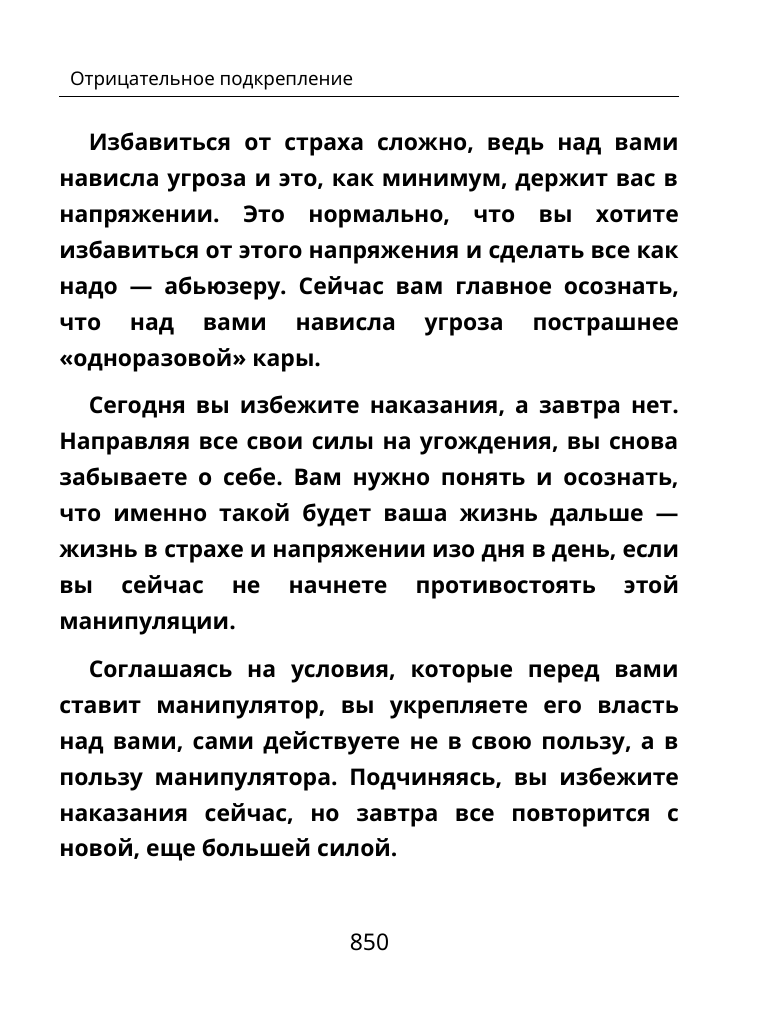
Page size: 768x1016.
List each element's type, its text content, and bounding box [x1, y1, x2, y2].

text Соглашаясь на условия, которые перед вами ставит манипулятор, вы укрепляете его власть над вами, сами действуете не в свою пользу, а в пользу манипулятора. Подчиняясь, вы избежите наказания сейчас, но завтра все повторится с новой, еще большей силой. [59, 653, 679, 864]
text Сегодня вы избежите наказания, а завтра нет. Направляя все свои силы на угождения, вы снова забываете о себе. Вам нужно понять и осознать, что именно такой будет ваша жизнь дальше — жизнь в страхе и напряжении изо дня в день, если вы сейчас не начнете противостоять этой манипуляции. [59, 389, 679, 636]
text Избавиться от страха сложно, ведь над вами нависла угроза и это, как минимум, держит вас в напряжении. Это нормально, что вы хотите избавиться от этого напряжения и сделать все как надо — абьюзеру. Сейчас вам главное осознать, что над вами нависла угроза пострашнее «одноразовой» кары. [59, 126, 679, 373]
